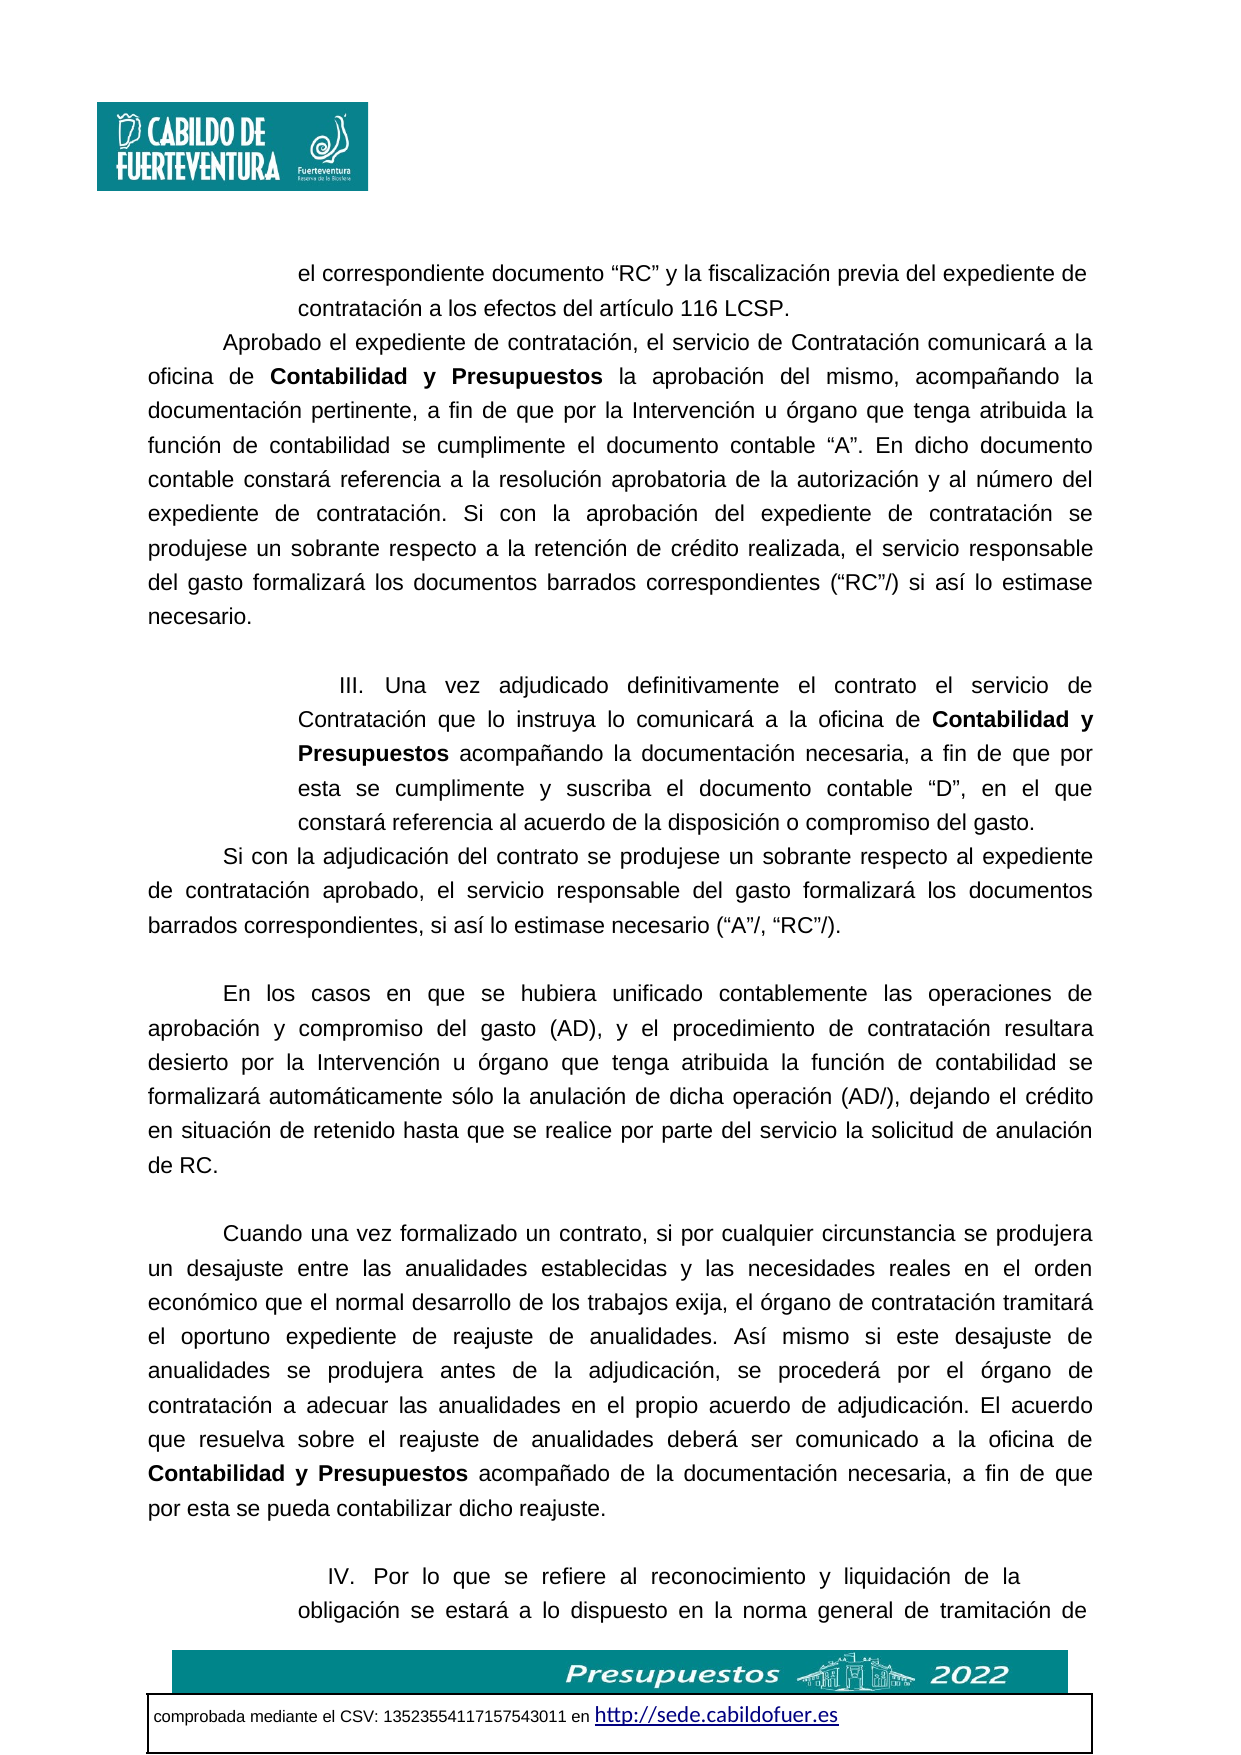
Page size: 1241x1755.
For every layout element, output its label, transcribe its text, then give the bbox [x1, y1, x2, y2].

text Cuando una vez formalizado un contrato, si por cualquier circunstancia se produjera un desajuste entre las anualidades establecidas y las necesidades reales en el orden económico que el normal desarrollo de los trabajos exija, el órgano de contratación tramitará el oportuno expediente de reajuste de anualidades. Así mismo si este desajuste de anualidades se produjera antes de la adjudicación, se procederá por el órgano de contratación a adecuar las anualidades en el propio acuerdo de adjudicación. El acuerdo que resuelva sobre el reajuste de anualidades deberá ser comunicado a la oficina de Contabilidad y Presupuestos acompañado de la documentación necesaria, a fin de que por esta se pueda contabilizar dicho reajuste. [148, 1220, 1093, 1521]
text Si con la adjudicación del contrato se produjese un sobrante respecto al expediente de contratación aprobado, el servicio responsable del gasto formalizará los documentos barrados correspondientes, si así lo estimase necesario (“A”/, “RC”/). [148, 843, 1093, 938]
text En los casos en que se hubiera unificado contablemente las operaciones de aprobación y compromiso del gasto (AD), y el procedimiento de contratación resultara desierto por la Intervención u órgano que tenga atribuida la función de contabilidad se formalizará automáticamente sólo la anulación de dicha operación (AD/), dejando el crédito en situación de retenido hasta que se realice por parte del servicio la solicitud de anulación de RC. [148, 980, 1093, 1178]
list Una vez adjudicado definitivamente el contrato el servicio de Contratación que lo instruya lo comunicará a la oficina de Contabilidad y Presupuestos acompañando la documentación necesaria, a fin de que por esta se cumplimente y suscriba el documento contable “D”, en el que constará referencia al acuerdo de la disposición o compromiso del gasto. [252, 672, 1093, 835]
list Por lo que se refiere al reconocimiento y liquidación de la obligación se estará a lo dispuesto en la norma general de tramitación de [252, 1563, 1093, 1624]
text el correspondiente documento “RC” y la fiscalización previa del expediente de contratación a los efectos del artículo 116 LCSP. [298, 260, 1093, 321]
text Aprobado el expediente de contratación, el servicio de Contratación comunicará a la oficina de Contabilidad y Presupuestos la aprobación del mismo, acompañando la documentación pertinente, a fin de que por la Intervención u órgano que tenga atribuida la función de contabilidad se cumplimente el documento contable “A”. En dicho documento contable constará referencia a la resolución aprobatoria de la autorización y al número del expediente de contratación. Si con la aprobación del expediente de contratación se produjese un sobrante respecto a la retención de crédito realizada, el servicio responsable del gasto formalizará los documentos barrados correspondientes (“RC”/) si así lo estimase necesario. [148, 329, 1093, 629]
